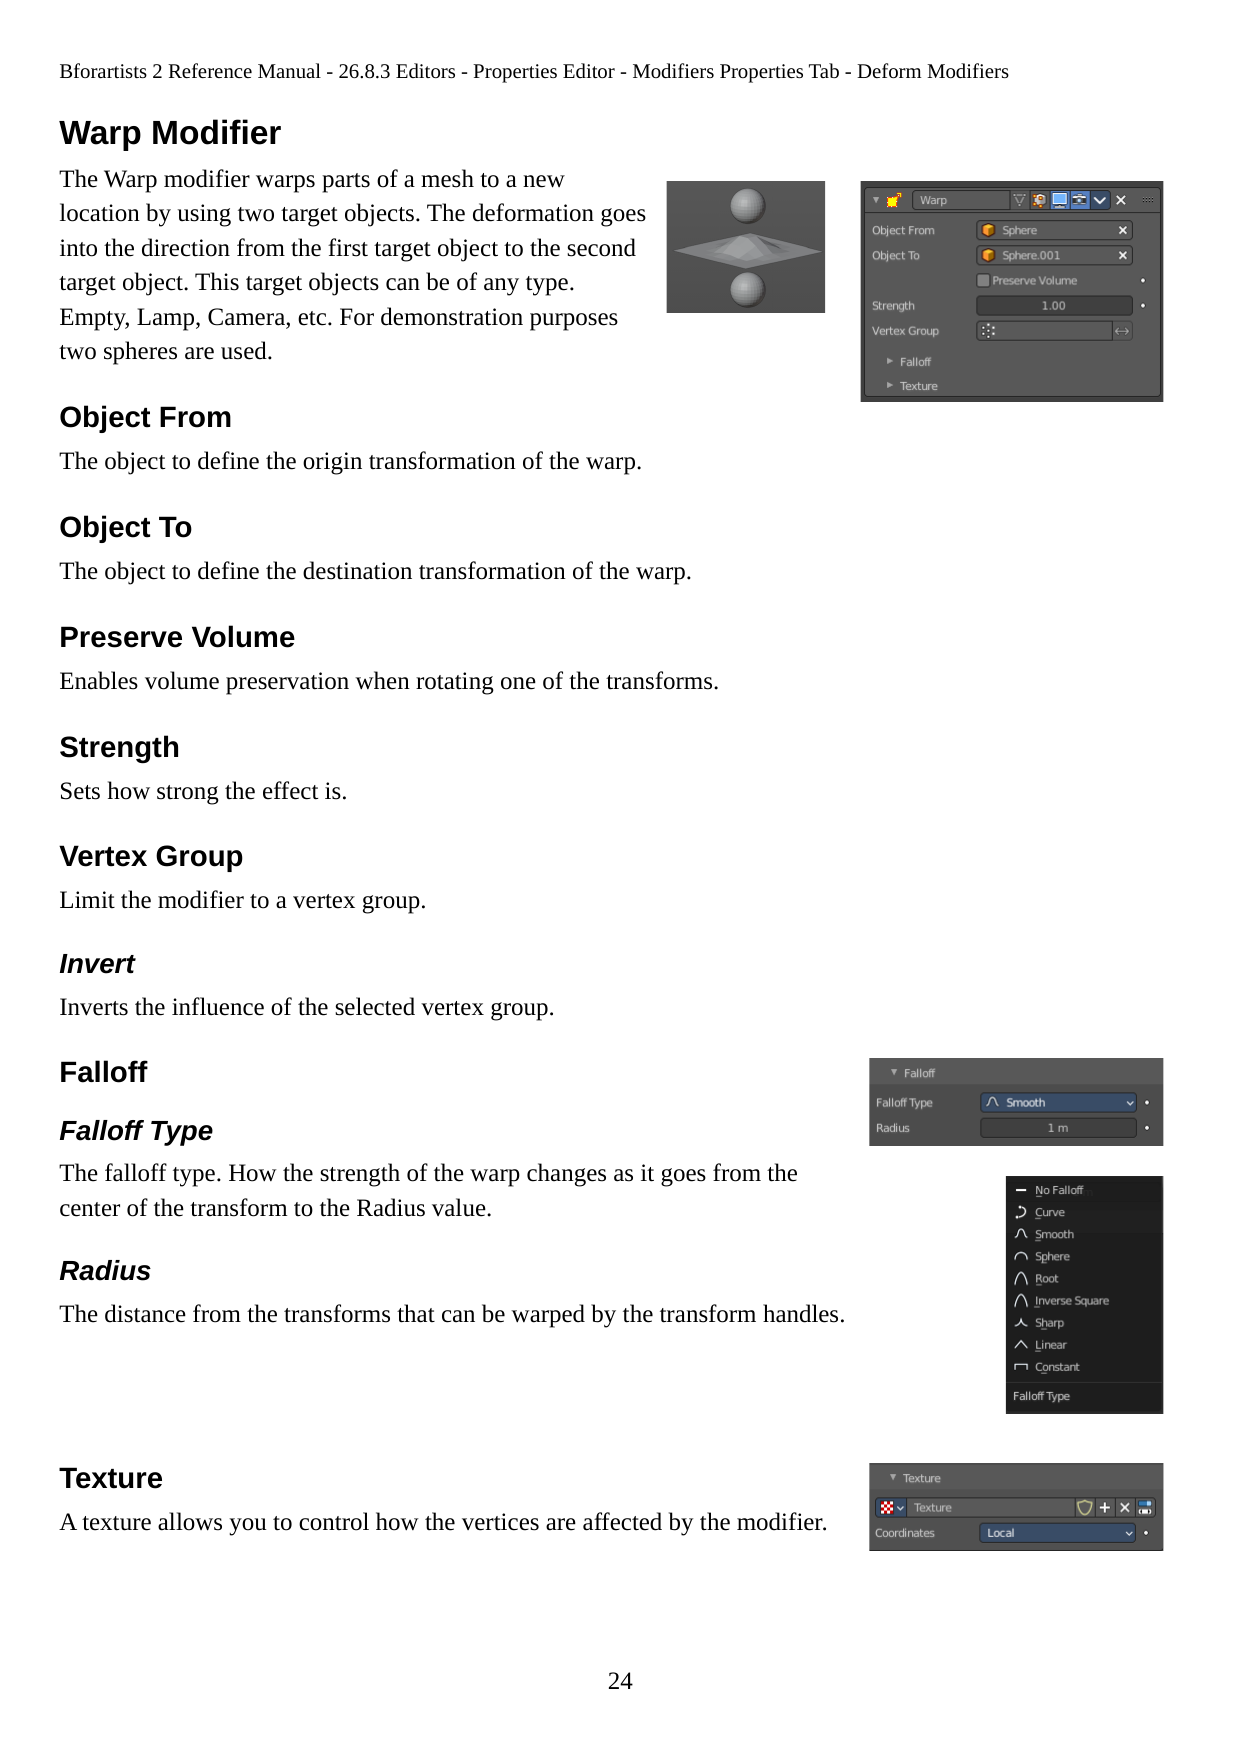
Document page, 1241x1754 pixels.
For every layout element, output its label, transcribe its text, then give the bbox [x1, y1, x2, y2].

subtitle Preserve Volume [59, 619, 1181, 653]
text The falloff type. How the strength of the warp changes as it goes from the center of the transform to the Radius value. [59, 1158, 1181, 1222]
subtitle Radius [59, 1254, 1005, 1286]
text Enables volume preservation when rotating one of the transforms. [59, 666, 1181, 694]
subtitle Object To [59, 510, 1181, 543]
text A texture allows you to control how the vertices are affected by the modifier. [59, 1507, 869, 1536]
subtitle Falloff [59, 1055, 1181, 1089]
subtitle [1164, 1254, 1181, 1286]
subtitle Texture [59, 1461, 1181, 1494]
text The object to define the destination transformation of the warp. [59, 556, 1181, 585]
text Inverts the influence of the selected vertex group. [59, 992, 1181, 1020]
text Limit the modifier to a vertex group. [59, 886, 1181, 914]
text The Warp modifier warps parts of a mesh to a new location by using two target objects. The deformation goes into the direction from the first target object to the second target object. This target objects can be of any type. Empty, Lamp, Camera, etc. For demonstration purposes two spheres are used. [59, 164, 1181, 365]
text Sets how strong the effect is. [59, 776, 1181, 804]
subtitle [1164, 1114, 1181, 1146]
picture [860, 181, 1164, 402]
picture [1005, 1176, 1164, 1414]
subtitle Invert [59, 947, 1181, 979]
picture [869, 1463, 1164, 1551]
subtitle Vertex Group [59, 839, 1181, 873]
subtitle Object From [59, 400, 1181, 433]
picture [666, 181, 826, 313]
subtitle Warp Modifier [59, 113, 1181, 151]
subtitle Falloff Type [59, 1114, 869, 1146]
picture [869, 1058, 1164, 1146]
text The distance from the transforms that can be warped by the transform handles. [59, 1299, 1005, 1327]
subtitle Strength [59, 729, 1181, 763]
text The object to define the origin transformation of the warp. [59, 446, 1181, 475]
